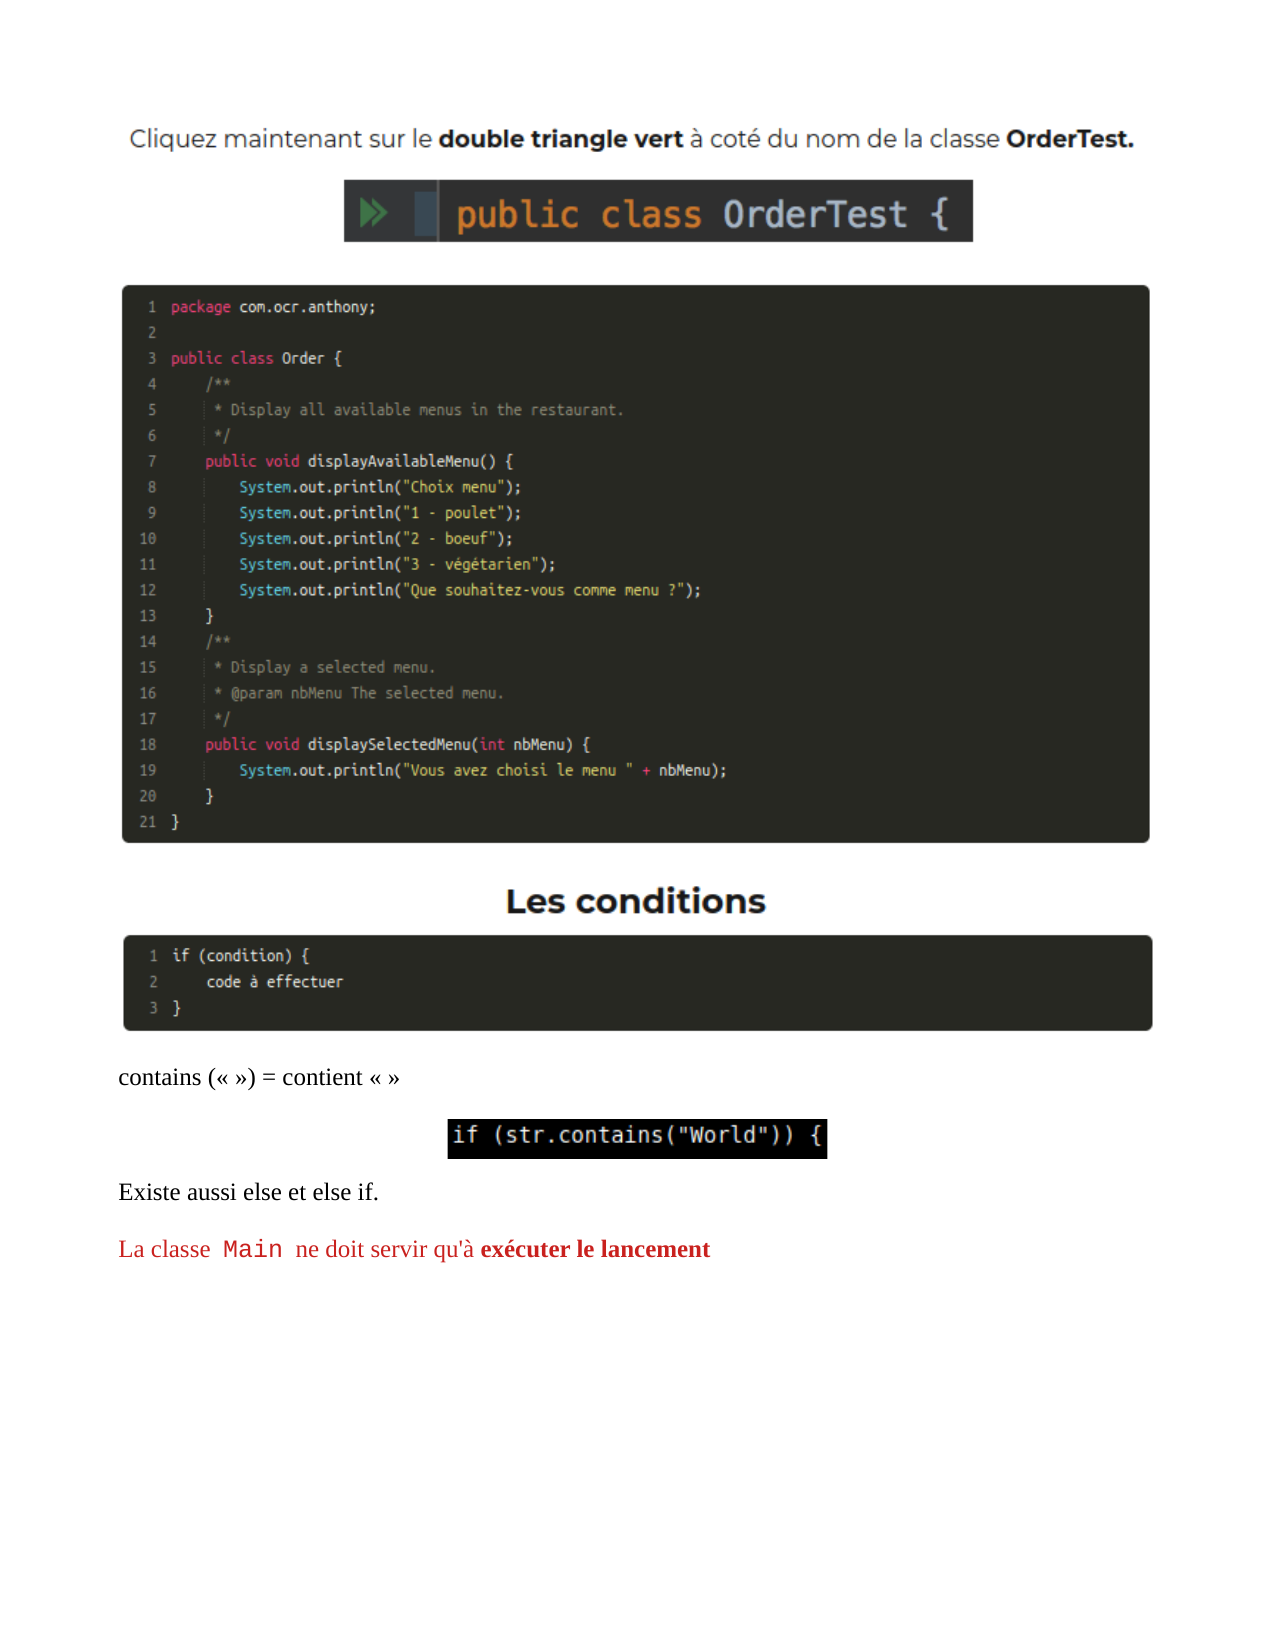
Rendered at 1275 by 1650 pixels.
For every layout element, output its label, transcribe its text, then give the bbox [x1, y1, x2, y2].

picture [496, 874, 779, 923]
text Existe aussi else et else if. [118, 1177, 1157, 1206]
picture [118, 118, 1157, 254]
picture [118, 282, 1157, 846]
picture [118, 931, 1157, 1034]
picture [447, 1119, 828, 1159]
text contains (« ») = contient « » [118, 1062, 1157, 1091]
text La classe Main ne doit servir qu'à exécuter le lancement [118, 1234, 1157, 1265]
